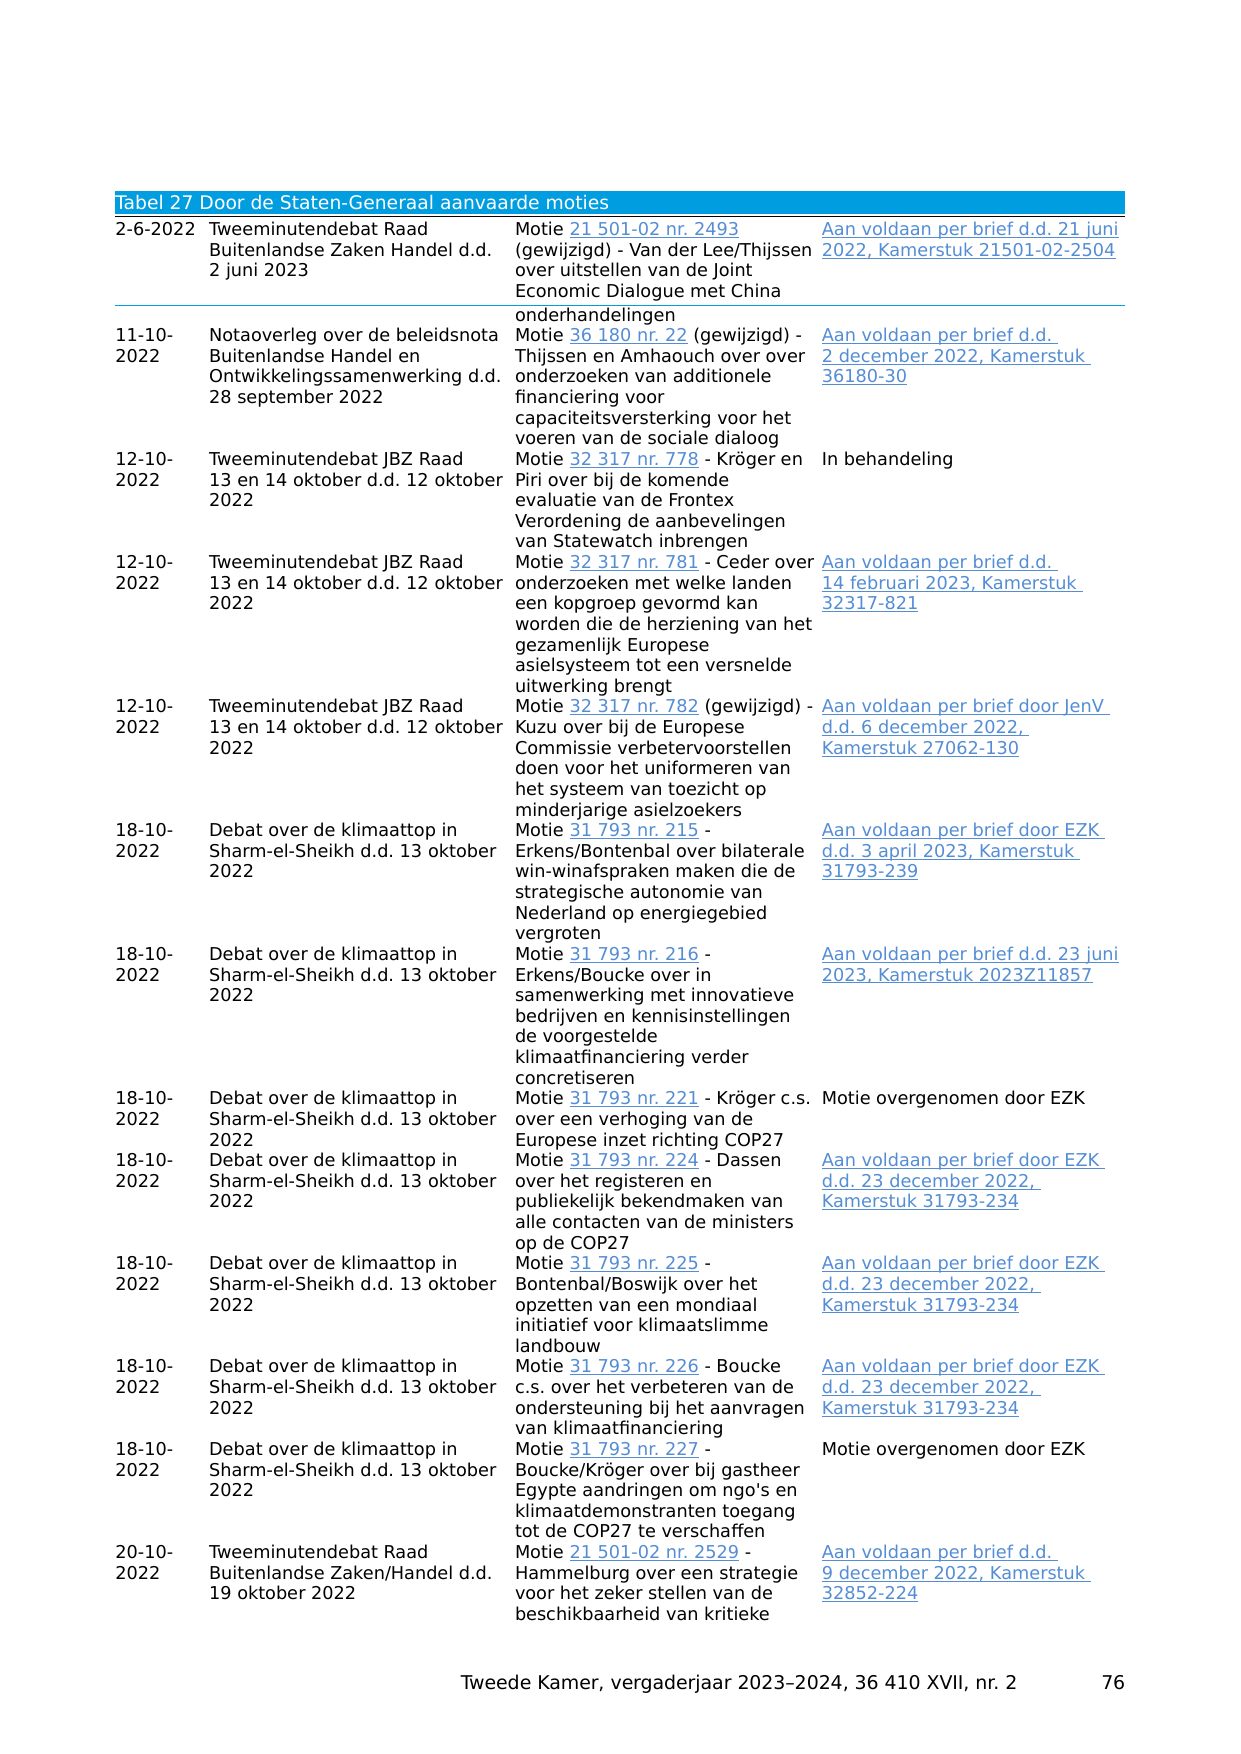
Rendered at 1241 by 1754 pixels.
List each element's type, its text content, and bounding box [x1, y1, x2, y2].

table_cell Aan voldaan per brief door JenV d.d. 6 december 2022, Kamerstuk 27062-130 [819, 696, 1125, 820]
table_cell [115, 306, 206, 325]
table_cell [819, 306, 1125, 325]
table_cell [206, 306, 512, 325]
table_cell Debat over de klimaattop in Sharm-el-Sheikh d.d. 13 oktober 2022 [206, 1356, 512, 1439]
table_cell 11-10-2022 [115, 325, 206, 449]
table_cell Notaoverleg over de beleidsnota Buitenlandse Handel en Ontwikkelingssamenwerking d.d. 28 september 2022 [206, 325, 512, 449]
table_cell Motie 31 793 nr. 221 - Kröger c.s. over een verhoging van de Europese inzet richting COP27 [512, 1088, 819, 1150]
table_cell Motie 31 793 nr. 215 - Erkens/Bontenbal over bilaterale win-winafspraken maken die de strategische autonomie van Nederland op energiegebied vergroten [512, 820, 819, 944]
table_cell 18-10-2022 [115, 944, 206, 1088]
table_cell 20-10-2022 [115, 1542, 206, 1624]
table_cell Aan voldaan per brief d.d. 21 juni 2022, Kamerstuk 21501-02-2504 [819, 217, 1125, 304]
table_cell Debat over de klimaattop in Sharm-el-Sheikh d.d. 13 oktober 2022 [206, 944, 512, 1088]
table_cell Tweeminutendebat Raad Buitenlandse Zaken/Handel d.d. 19 oktober 2022 [206, 1542, 512, 1624]
table_cell 18-10-2022 [115, 1150, 206, 1253]
table_cell Tweeminutendebat JBZ Raad 13 en 14 oktober d.d. 12 oktober 2022 [206, 552, 512, 696]
table_cell Tweeminutendebat JBZ Raad 13 en 14 oktober d.d. 12 oktober 2022 [206, 449, 512, 552]
table_cell Debat over de klimaattop in Sharm-el-Sheikh d.d. 13 oktober 2022 [206, 1439, 512, 1542]
table_cell Aan voldaan per brief door EZK d.d. 3 april 2023, Kamerstuk 31793-239 [819, 820, 1125, 944]
table_cell Debat over de klimaattop in Sharm-el-Sheikh d.d. 13 oktober 2022 [206, 1088, 512, 1150]
table_cell Motie 31 793 nr. 227 - Boucke/Kröger over bij gastheer Egypte aandringen om ngo's en klimaatdemonstranten toegang tot de COP27 te verschaffen [512, 1439, 819, 1542]
table_cell Tweeminutendebat Raad Buitenlandse Zaken Handel d.d. 2 juni 2023 [206, 217, 512, 304]
table_cell Motie overgenomen door EZK [819, 1439, 1125, 1542]
table_cell 18-10-2022 [115, 820, 206, 944]
table_cell 18-10-2022 [115, 1356, 206, 1439]
table_cell In behandeling [819, 449, 1125, 552]
table_cell Aan voldaan per brief door EZK d.d. 23 december 2022, Kamerstuk 31793-234 [819, 1253, 1125, 1356]
table_cell Motie 32 317 nr. 778 - Kröger en Piri over bij de komende evaluatie van de Frontex Verordening de aanbevelingen van Statewatch inbrengen [512, 449, 819, 552]
table_cell Aan voldaan per brief d.d. 9 december 2022, Kamerstuk 32852-224 [819, 1542, 1125, 1624]
table_cell onderhandelingen [512, 306, 819, 325]
table_cell 2-6-2022 [115, 217, 206, 304]
table_cell Motie 21 501-02 nr. 2493 (gewijzigd) - Van der Lee/Thijssen over uitstellen van de Joint Economic Dialogue met China [512, 217, 819, 304]
table_cell Motie 31 793 nr. 216 - Erkens/Boucke over in samenwerking met innovatieve bedrijven en kennisinstellingen de voorgestelde klimaatfinanciering verder concretiseren [512, 944, 819, 1088]
table_cell Motie 31 793 nr. 226 - Boucke c.s. over het verbeteren van de ondersteuning bij het aanvragen van klimaatfinanciering [512, 1356, 819, 1439]
table_cell 12-10-2022 [115, 449, 206, 552]
table_cell Motie overgenomen door EZK [819, 1088, 1125, 1150]
table_cell Aan voldaan per brief d.d. 14 februari 2023, Kamerstuk 32317-821 [819, 552, 1125, 696]
table_cell 12-10-2022 [115, 696, 206, 820]
table_cell Debat over de klimaattop in Sharm-el-Sheikh d.d. 13 oktober 2022 [206, 1150, 512, 1253]
table_cell Motie 36 180 nr. 22 (gewijzigd) - Thijssen en Amhaouch over over onderzoeken van additionele financiering voor capaciteitsversterking voor het voeren van de sociale dialoog [512, 325, 819, 449]
table_cell 18-10-2022 [115, 1088, 206, 1150]
table_cell 18-10-2022 [115, 1439, 206, 1542]
table_cell 12-10-2022 [115, 552, 206, 696]
table_cell Motie 21 501-02 nr. 2529 - Hammelburg over een strategie voor het zeker stellen van de beschikbaarheid van kritieke [512, 1542, 819, 1624]
table_cell Aan voldaan per brief door EZK d.d. 23 december 2022, Kamerstuk 31793-234 [819, 1150, 1125, 1253]
table_cell 18-10-2022 [115, 1253, 206, 1356]
table_cell Aan voldaan per brief d.d. 23 juni 2023, Kamerstuk 2023Z11857 [819, 944, 1125, 1088]
table_cell Motie 31 793 nr. 225 - Bontenbal/Boswijk over het opzetten van een mondiaal initiatief voor klimaatslimme landbouw [512, 1253, 819, 1356]
table_cell Motie 31 793 nr. 224 - Dassen over het registeren en publiekelijk bekendmaken van alle contacten van de ministers op de COP27 [512, 1150, 819, 1253]
table_cell Aan voldaan per brief door EZK d.d. 23 december 2022, Kamerstuk 31793-234 [819, 1356, 1125, 1439]
table_cell Aan voldaan per brief d.d. 2 december 2022, Kamerstuk 36180-30 [819, 325, 1125, 449]
table_cell Debat over de klimaattop in Sharm-el-Sheikh d.d. 13 oktober 2022 [206, 1253, 512, 1356]
table_cell Debat over de klimaattop in Sharm-el-Sheikh d.d. 13 oktober 2022 [206, 820, 512, 944]
table_cell Motie 32 317 nr. 782 (gewijzigd) - Kuzu over bij de Europese Commissie verbetervoorstellen doen voor het uniformeren van het systeem van toezicht op minderjarige asielzoekers [512, 696, 819, 820]
table_cell Motie 32 317 nr. 781 - Ceder over onderzoeken met welke landen een kopgroep gevormd kan worden die de herziening van het gezamenlijk Europese asielsysteem tot een versnelde uitwerking brengt [512, 552, 819, 696]
table_cell Tweeminutendebat JBZ Raad 13 en 14 oktober d.d. 12 oktober 2022 [206, 696, 512, 820]
